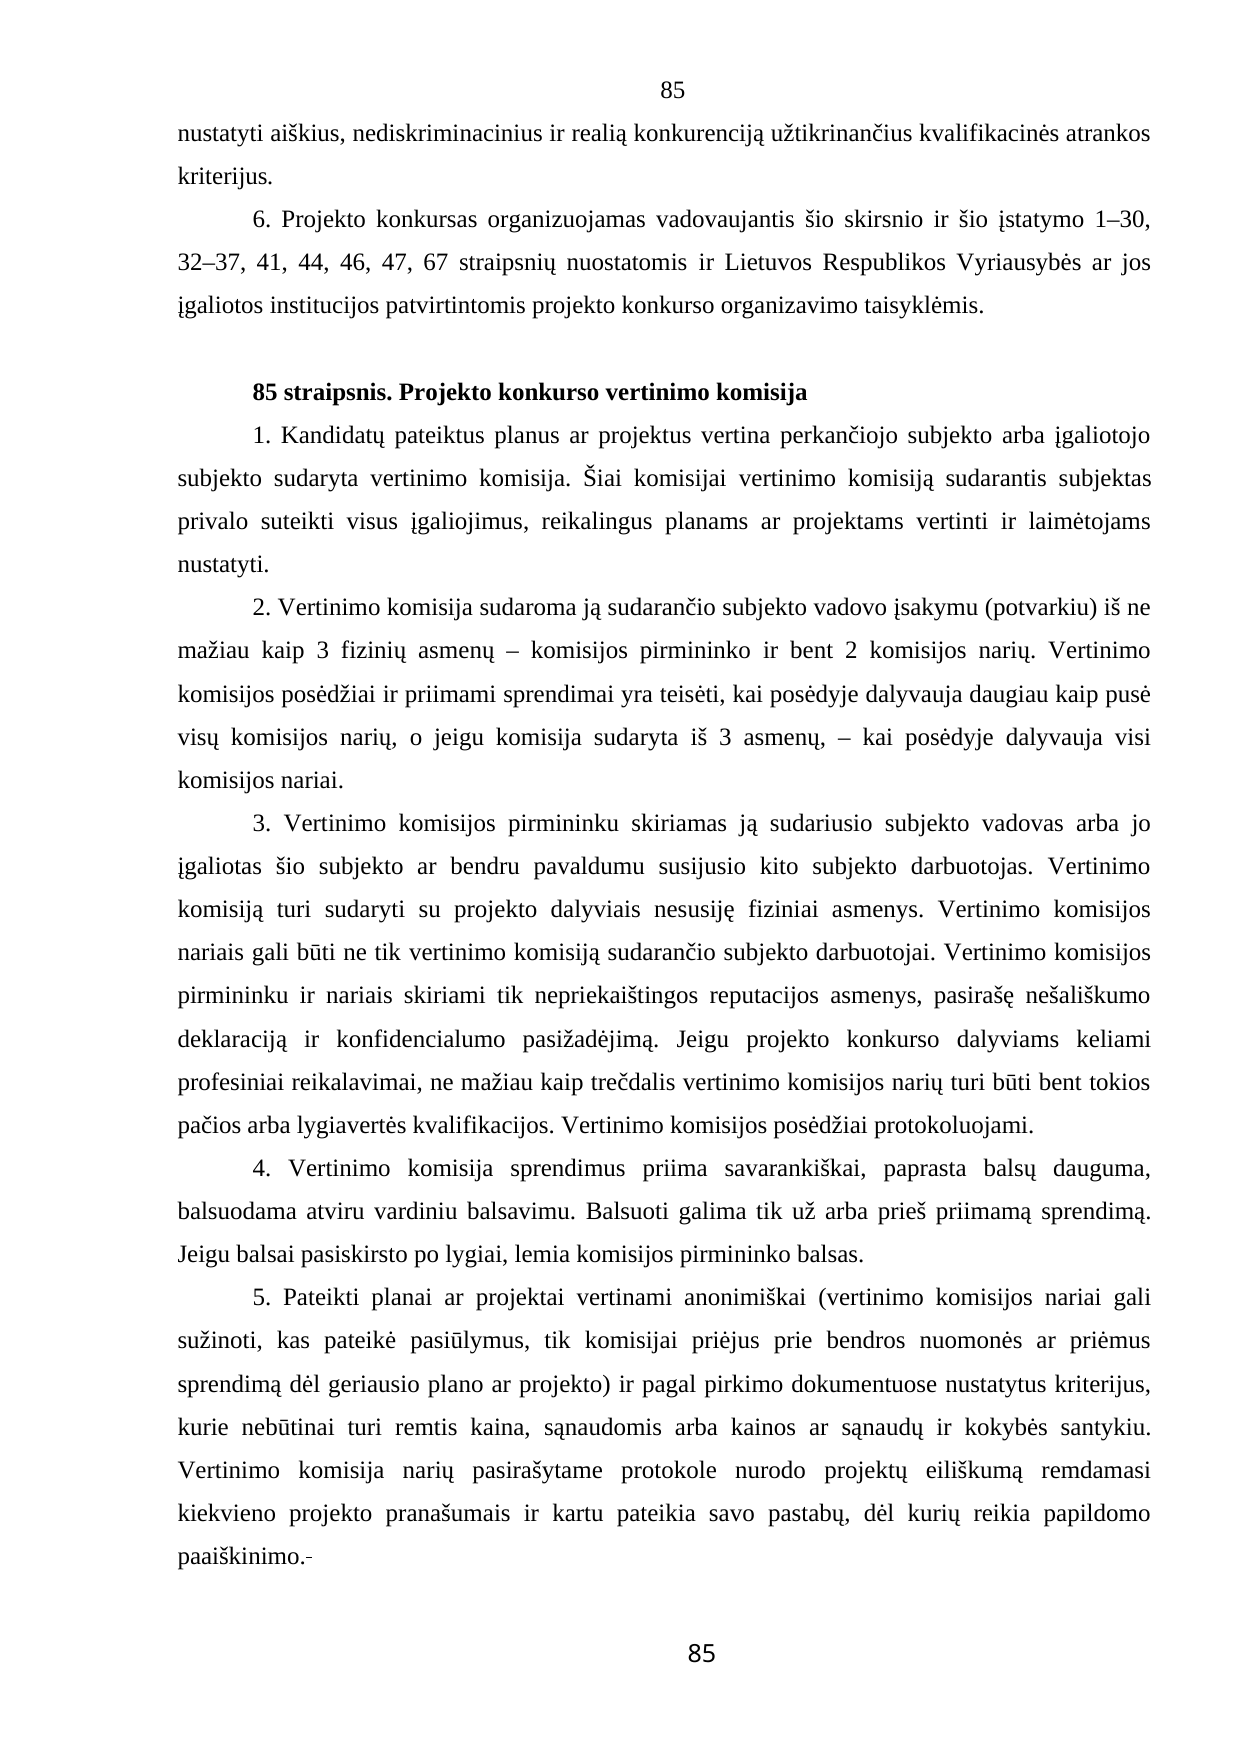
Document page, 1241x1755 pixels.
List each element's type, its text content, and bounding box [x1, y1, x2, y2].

subtitle 2. Vertinimo komisija sudaroma ją sudarančio subjekto vadovo įsakymu (potvarkiu) iš ne mažiau kaip 3 fizinių asmenų – komisijos pirmininko ir bent 2 komisijos narių. Vertinimo komisijos posėdžiai ir priimami sprendimai yra teisėti, kai posėdyje dalyvauja daugiau kaip pusė visų komisijos narių, o jeigu komisija sudaryta iš 3 asmenų, – kai posėdyje dalyvauja visi komisijos nariai. [177, 592, 1152, 794]
subtitle 4. Vertinimo komisija sprendimus priima savarankiškai, paprasta balsų dauguma, balsuodama atviru vardiniu balsavimu. Balsuoti galima tik už arba prieš priimamą sprendimą. Jeigu balsai pasiskirsto po lygiai, lemia komisijos pirmininko balsas. [177, 1153, 1152, 1268]
text 6. Projekto konkursas organizuojamas vadovaujantis šio skirsnio ir šio įstatymo 1–30, 32–37, 41, 44, 46, 47, 67 straipsnių nuostatomis ir Lietuvos Respublikos Vyriausybės ar jos įgaliotos institucijos patvirtintomis projekto konkurso organizavimo taisyklėmis. [177, 204, 1152, 319]
subtitle 1. Kandidatų pateiktus planus ar projektus vertina perkančiojo subjekto arba įgaliotojo subjekto sudaryta vertinimo komisija. Šiai komisijai vertinimo komisiją sudarantis subjektas privalo suteikti visus įgaliojimus, reikalingus planams ar projektams vertinti ir laimėtojams nustatyti. [177, 420, 1152, 578]
subtitle 5. Pateikti planai ar projektai vertinami anonimiškai (vertinimo komisijos nariai gali sužinoti, kas pateikė pasiūlymus, tik komisijai priėjus prie bendros nuomonės ar priėmus sprendimą dėl geriausio plano ar projekto) ir pagal pirkimo dokumentuose nustatytus kriterijus, kurie nebūtinai turi remtis kaina, sąnaudomis arba kainos ar sąnaudų ir kokybės santykiu. Vertinimo komisija narių pasirašytame protokole nurodo projektų eiliškumą remdamasi kiekvieno projekto pranašumais ir kartu pateikia savo pastabų, dėl kurių reikia papildomo paaiškinimo. [177, 1282, 1152, 1570]
text 85 straipsnis. Projekto konkurso vertinimo komisija [177, 377, 1152, 406]
text nustatyti aiškius, nediskriminacinius ir realią konkurenciją užtikrinančius kvalifikacinės atrankos kriterijus. [177, 118, 1152, 190]
subtitle 3. Vertinimo komisijos pirmininku skiriamas ją sudariusio subjekto vadovas arba jo įgaliotas šio subjekto ar bendru pavaldumu susijusio kito subjekto darbuotojas. Vertinimo komisiją turi sudaryti su projekto dalyviais nesusiję fiziniai asmenys. Vertinimo komisijos nariais gali būti ne tik vertinimo komisiją sudarančio subjekto darbuotojai. Vertinimo komisijos pirmininku ir nariais skiriami tik nepriekaištingos reputacijos asmenys, pasirašę nešališkumo deklaraciją ir konfidencialumo pasižadėjimą. Jeigu projekto konkurso dalyviams keliami profesiniai reikalavimai, ne mažiau kaip trečdalis vertinimo komisijos narių turi būti bent tokios pačios arba lygiavertės kvalifikacijos. Vertinimo komisijos posėdžiai protokoluojami. [177, 808, 1152, 1139]
